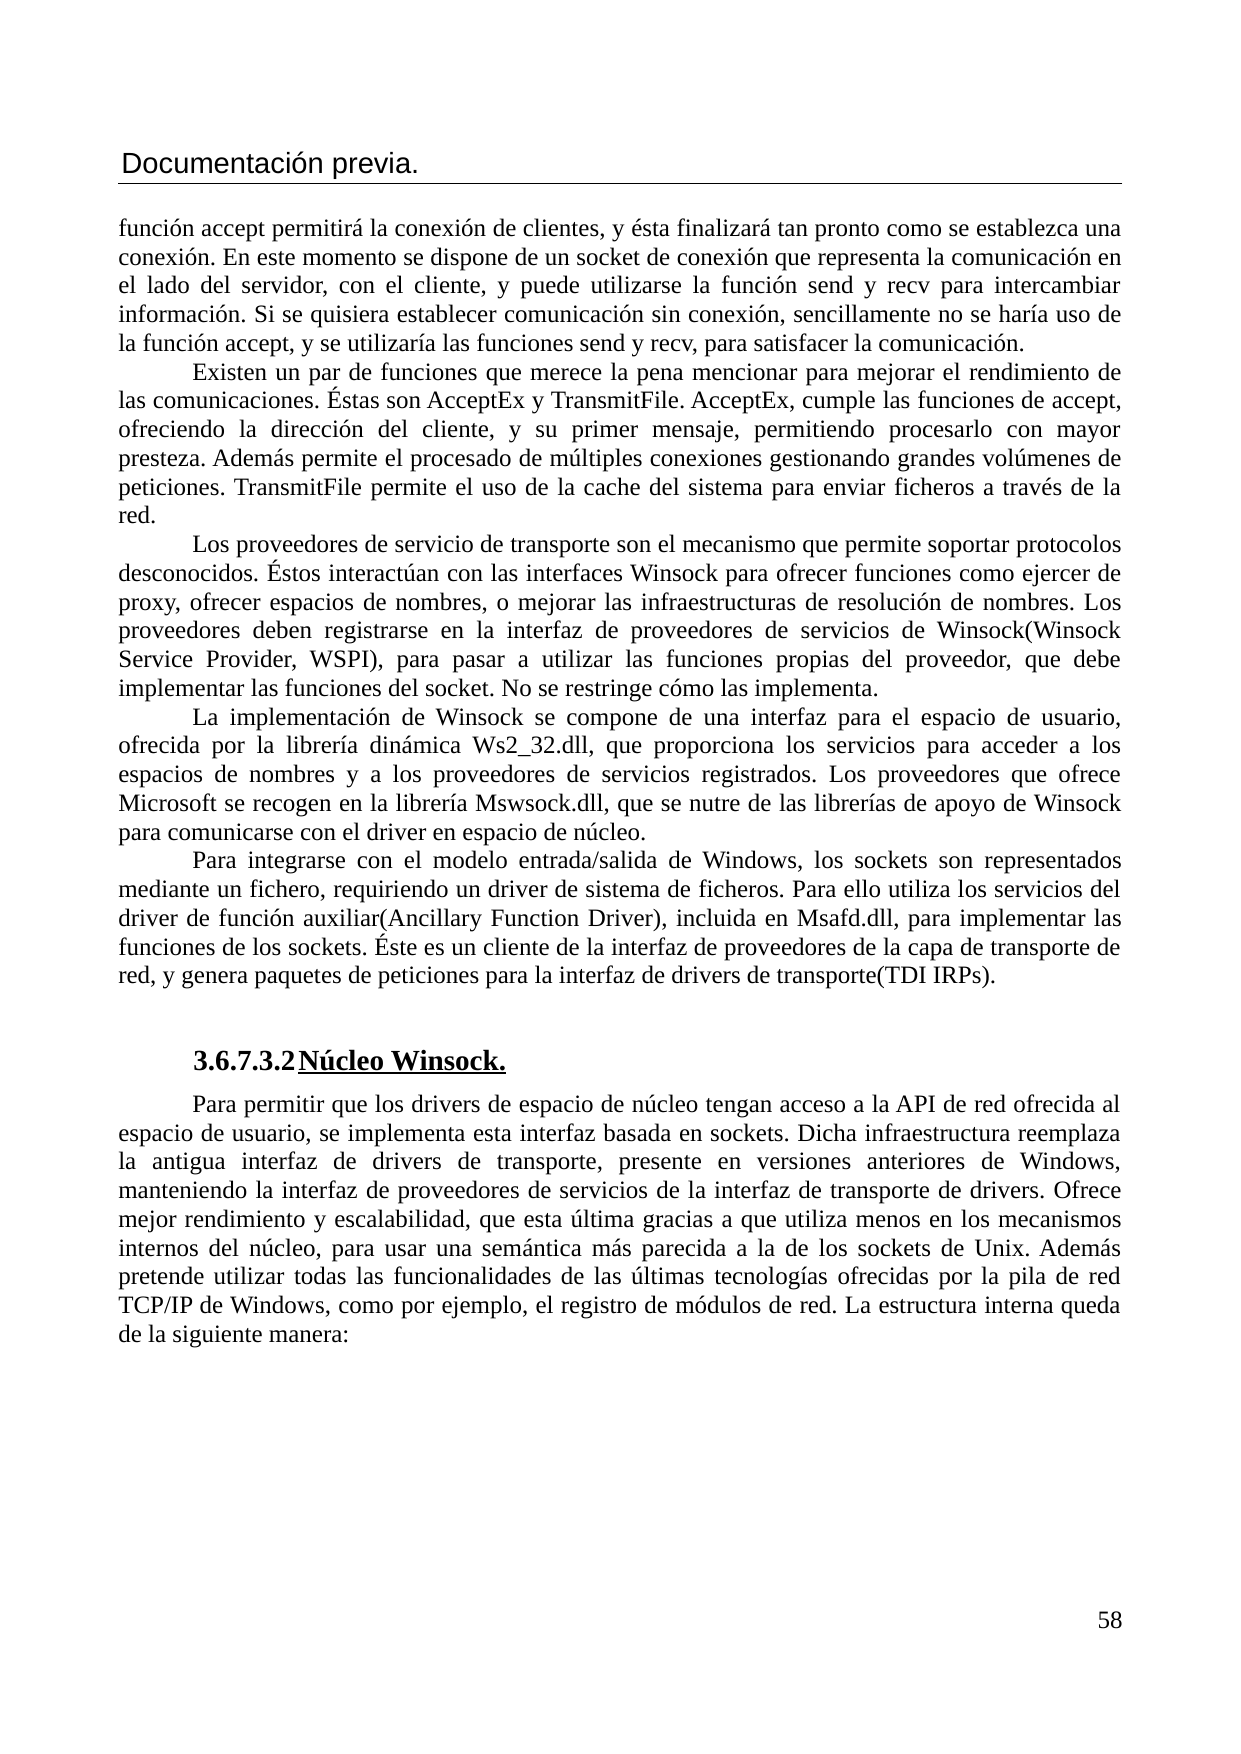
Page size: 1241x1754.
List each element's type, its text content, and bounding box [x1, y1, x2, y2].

text Existen un par de funciones que merece la pena mencionar para mejorar el rendimiento de las comunicaciones. Éstas son AcceptEx y TransmitFile. AcceptEx, cumple las funciones de accept, ofreciendo la dirección del cliente, y su primer mensaje, permitiendo procesarlo con mayor presteza. Además permite el procesado de múltiples conexiones gestionando grandes volúmenes de peticiones. TransmitFile permite el uso de la cache del sistema para enviar ficheros a través de la red. [118, 357, 1122, 529]
text La implementación de Winsock se compone de una interfaz para el espacio de usuario, ofrecida por la librería dinámica Ws2_32.dll, que proporciona los servicios para acceder a los espacios de nombres y a los proveedores de servicios registrados. Los proveedores que ofrece Microsoft se recogen en la librería Mswsock.dll, que se nutre de las librerías de apoyo de Winsock para comunicarse con el driver en espacio de núcleo. [118, 702, 1122, 845]
text Para permitir que los drivers de espacio de núcleo tengan acceso a la API de red ofrecida al espacio de usuario, se implementa esta interfaz basada en sockets. Dicha infraestructura reemplaza la antigua interfaz de drivers de transporte, presente en versiones anteriores de Windows, manteniendo la interfaz de proveedores de servicios de la interfaz de transporte de drivers. Ofrece mejor rendimiento y escalabilidad, que esta última gracias a que utiliza menos en los mecanismos internos del núcleo, para usar una semántica más parecida a la de los sockets de Unix. Además pretende utilizar todas las funcionalidades de las últimas tecnologías ofrecidas por la pila de red TCP/IP de Windows, como por ejemplo, el registro de módulos de red. La estructura interna queda de la siguiente manera: [118, 1089, 1122, 1348]
text Los proveedores de servicio de transporte son el mecanismo que permite soportar protocolos desconocidos. Éstos interactúan con las interfaces Winsock para ofrecer funciones como ejercer de proxy, ofrecer espacios de nombres, o mejorar las infraestructuras de resolución de nombres. Los proveedores deben registrarse en la interfaz de proveedores de servicios de Winsock(Winsock Service Provider, WSPI), para pasar a utilizar las funciones propias del proveedor, que debe implementar las funciones del socket. No se restringe cómo las implementa. [118, 529, 1122, 702]
text función accept permitirá la conexión de clientes, y ésta finalizará tan pronto como se establezca una conexión. En este momento se dispone de un socket de conexión que representa la comunicación en el lado del servidor, con el cliente, y puede utilizarse la función send y recv para intercambiar información. Si se quisiera establecer comunicación sin conexión, sencillamente no se haría uso de la función accept, y se utilizaría las funciones send y recv, para satisfacer la comunicación. [118, 213, 1122, 357]
text Para integrarse con el modelo entrada/salida de Windows, los sockets son representados mediante un fichero, requiriendo un driver de sistema de ficheros. Para ello utiliza los servicios del driver de función auxiliar(Ancillary Function Driver), incluida en Msafd.dll, para implementar las funciones de los sockets. Éste es un cliente de la interfaz de proveedores de la capa de transporte de red, y genera paquetes de peticiones para la interfaz de drivers de transporte(TDI IRPs). [118, 845, 1122, 989]
subtitle Núcleo Winsock. [193, 1043, 1122, 1076]
